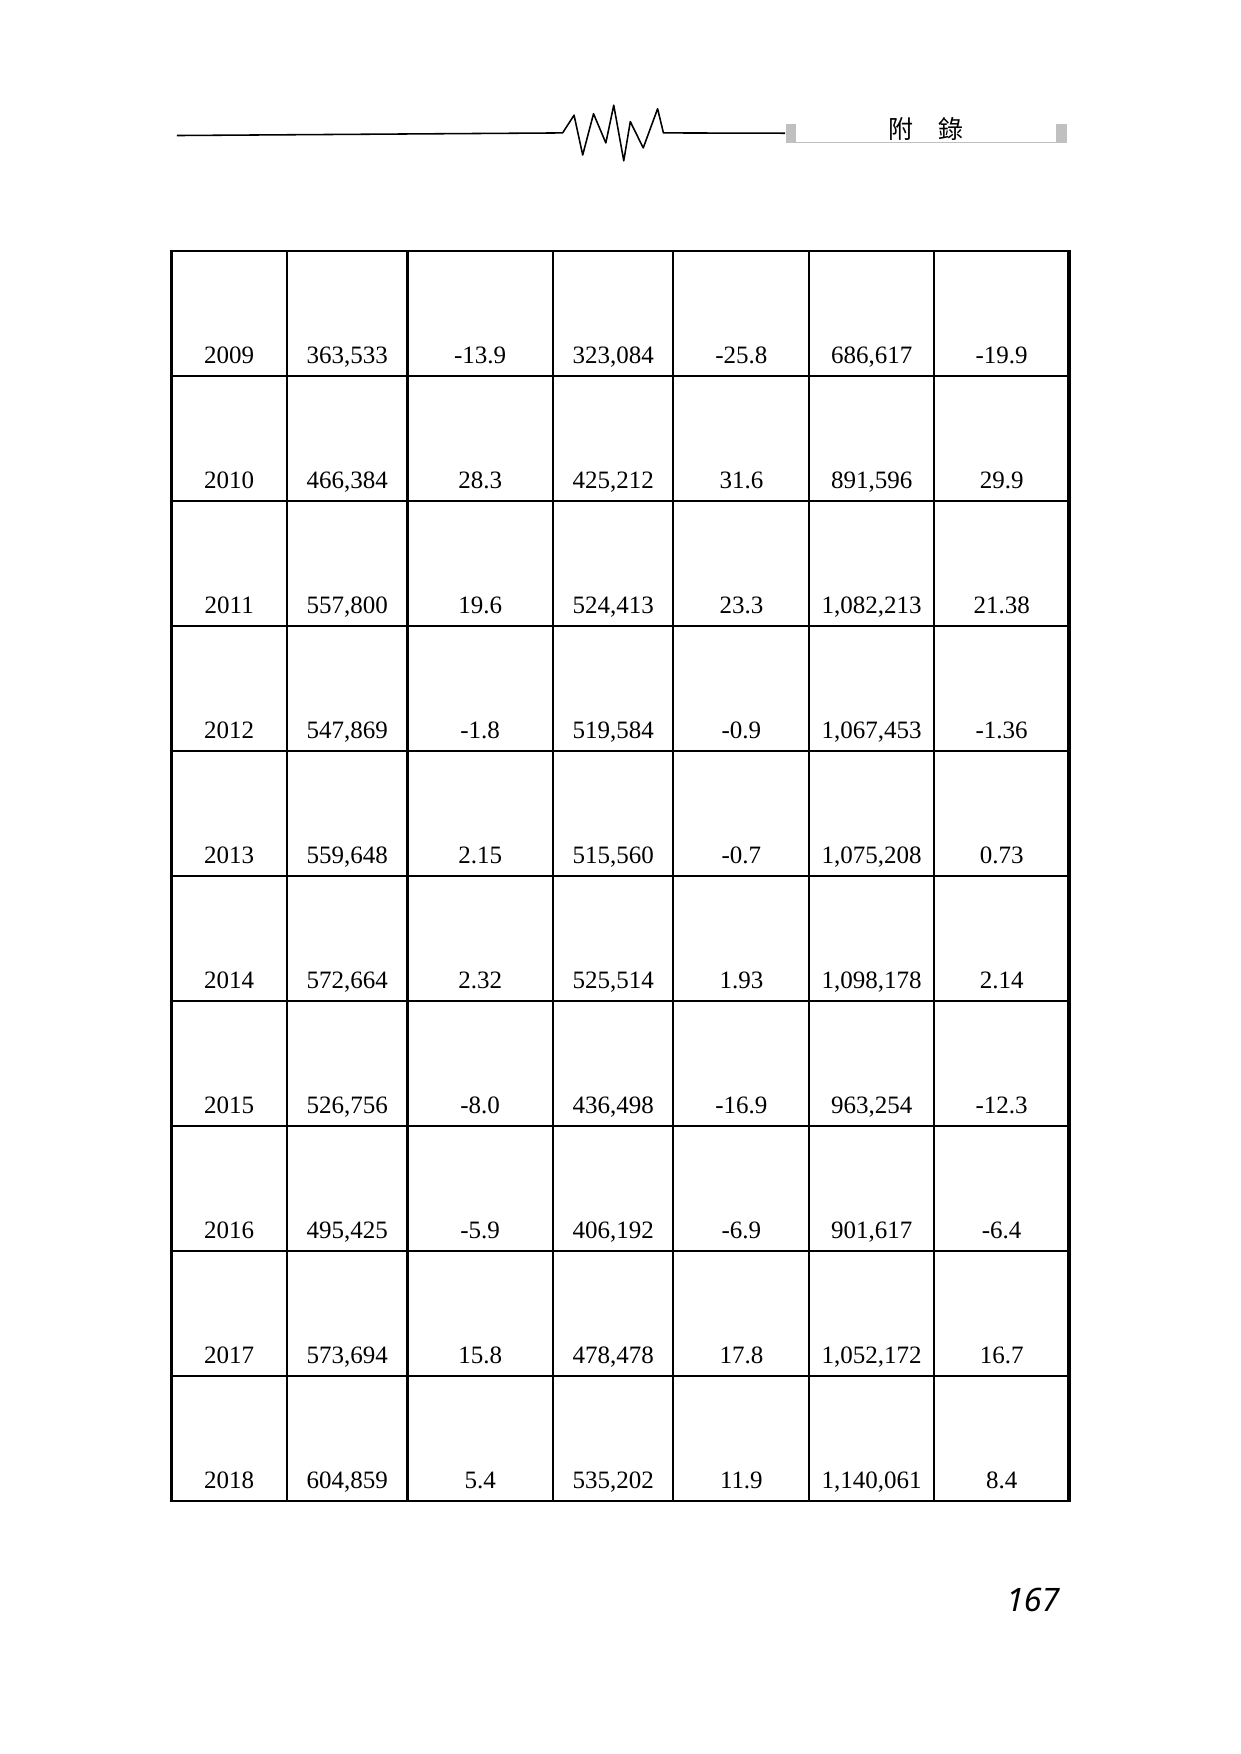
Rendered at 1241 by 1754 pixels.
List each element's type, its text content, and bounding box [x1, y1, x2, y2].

table_cell 1,140,061 [810, 1377, 933, 1500]
table_cell 2011 [173, 502, 286, 625]
table_cell 2013 [173, 752, 286, 875]
table_cell 406,192 [554, 1127, 672, 1250]
table_cell 535,202 [554, 1377, 672, 1500]
table_cell 2.14 [935, 877, 1067, 1000]
table_cell 2016 [173, 1127, 286, 1250]
table_cell 2018 [173, 1377, 286, 1500]
table_cell 2014 [173, 877, 286, 1000]
table_cell 1,075,208 [810, 752, 933, 875]
table_cell 901,617 [810, 1127, 933, 1250]
table_cell 1,052,172 [810, 1252, 933, 1375]
table_cell 686,617 [810, 252, 933, 375]
table_cell 573,694 [288, 1252, 406, 1375]
table_cell 363,533 [288, 252, 406, 375]
table_cell 525,514 [554, 877, 672, 1000]
table_cell -25.8 [674, 252, 808, 375]
table_cell 5.4 [409, 1377, 552, 1500]
table_cell 2017 [173, 1252, 286, 1375]
table_cell 21.38 [935, 502, 1067, 625]
table_cell 891,596 [810, 377, 933, 500]
table_cell 572,664 [288, 877, 406, 1000]
table_cell 557,800 [288, 502, 406, 625]
table_cell 515,560 [554, 752, 672, 875]
table_cell 17.8 [674, 1252, 808, 1375]
table_cell 495,425 [288, 1127, 406, 1250]
table_cell 8.4 [935, 1377, 1067, 1500]
table_cell 425,212 [554, 377, 672, 500]
table_cell 436,498 [554, 1002, 672, 1125]
table_cell 466,384 [288, 377, 406, 500]
table_cell 2015 [173, 1002, 286, 1125]
table_cell -12.3 [935, 1002, 1067, 1125]
table_cell -0.9 [674, 627, 808, 750]
table_cell -0.7 [674, 752, 808, 875]
table_cell -19.9 [935, 252, 1067, 375]
table_cell 1,082,213 [810, 502, 933, 625]
table_cell -6.4 [935, 1127, 1067, 1250]
table_cell -5.9 [409, 1127, 552, 1250]
table_cell -1.8 [409, 627, 552, 750]
table_cell 2012 [173, 627, 286, 750]
table_cell 526,756 [288, 1002, 406, 1125]
table_cell 1,067,453 [810, 627, 933, 750]
table_cell 23.3 [674, 502, 808, 625]
table_cell 16.7 [935, 1252, 1067, 1375]
table_cell 604,859 [288, 1377, 406, 1500]
table_cell 19.6 [409, 502, 552, 625]
table_cell -13.9 [409, 252, 552, 375]
table_cell 2.15 [409, 752, 552, 875]
table_cell 478,478 [554, 1252, 672, 1375]
table_cell -16.9 [674, 1002, 808, 1125]
table_cell -8.0 [409, 1002, 552, 1125]
table_cell 519,584 [554, 627, 672, 750]
table_cell 323,084 [554, 252, 672, 375]
table_cell 2010 [173, 377, 286, 500]
table_cell 2009 [173, 252, 286, 375]
table_cell 2.32 [409, 877, 552, 1000]
table_cell 15.8 [409, 1252, 552, 1375]
table_cell -6.9 [674, 1127, 808, 1250]
table_cell 0.73 [935, 752, 1067, 875]
table_cell 559,648 [288, 752, 406, 875]
table_cell 28.3 [409, 377, 552, 500]
table_cell 29.9 [935, 377, 1067, 500]
table_cell 963,254 [810, 1002, 933, 1125]
table_cell -1.36 [935, 627, 1067, 750]
table_cell 31.6 [674, 377, 808, 500]
table_cell 547,869 [288, 627, 406, 750]
table_cell 1,098,178 [810, 877, 933, 1000]
table_cell 11.9 [674, 1377, 808, 1500]
table_cell 524,413 [554, 502, 672, 625]
table_cell 1.93 [674, 877, 808, 1000]
